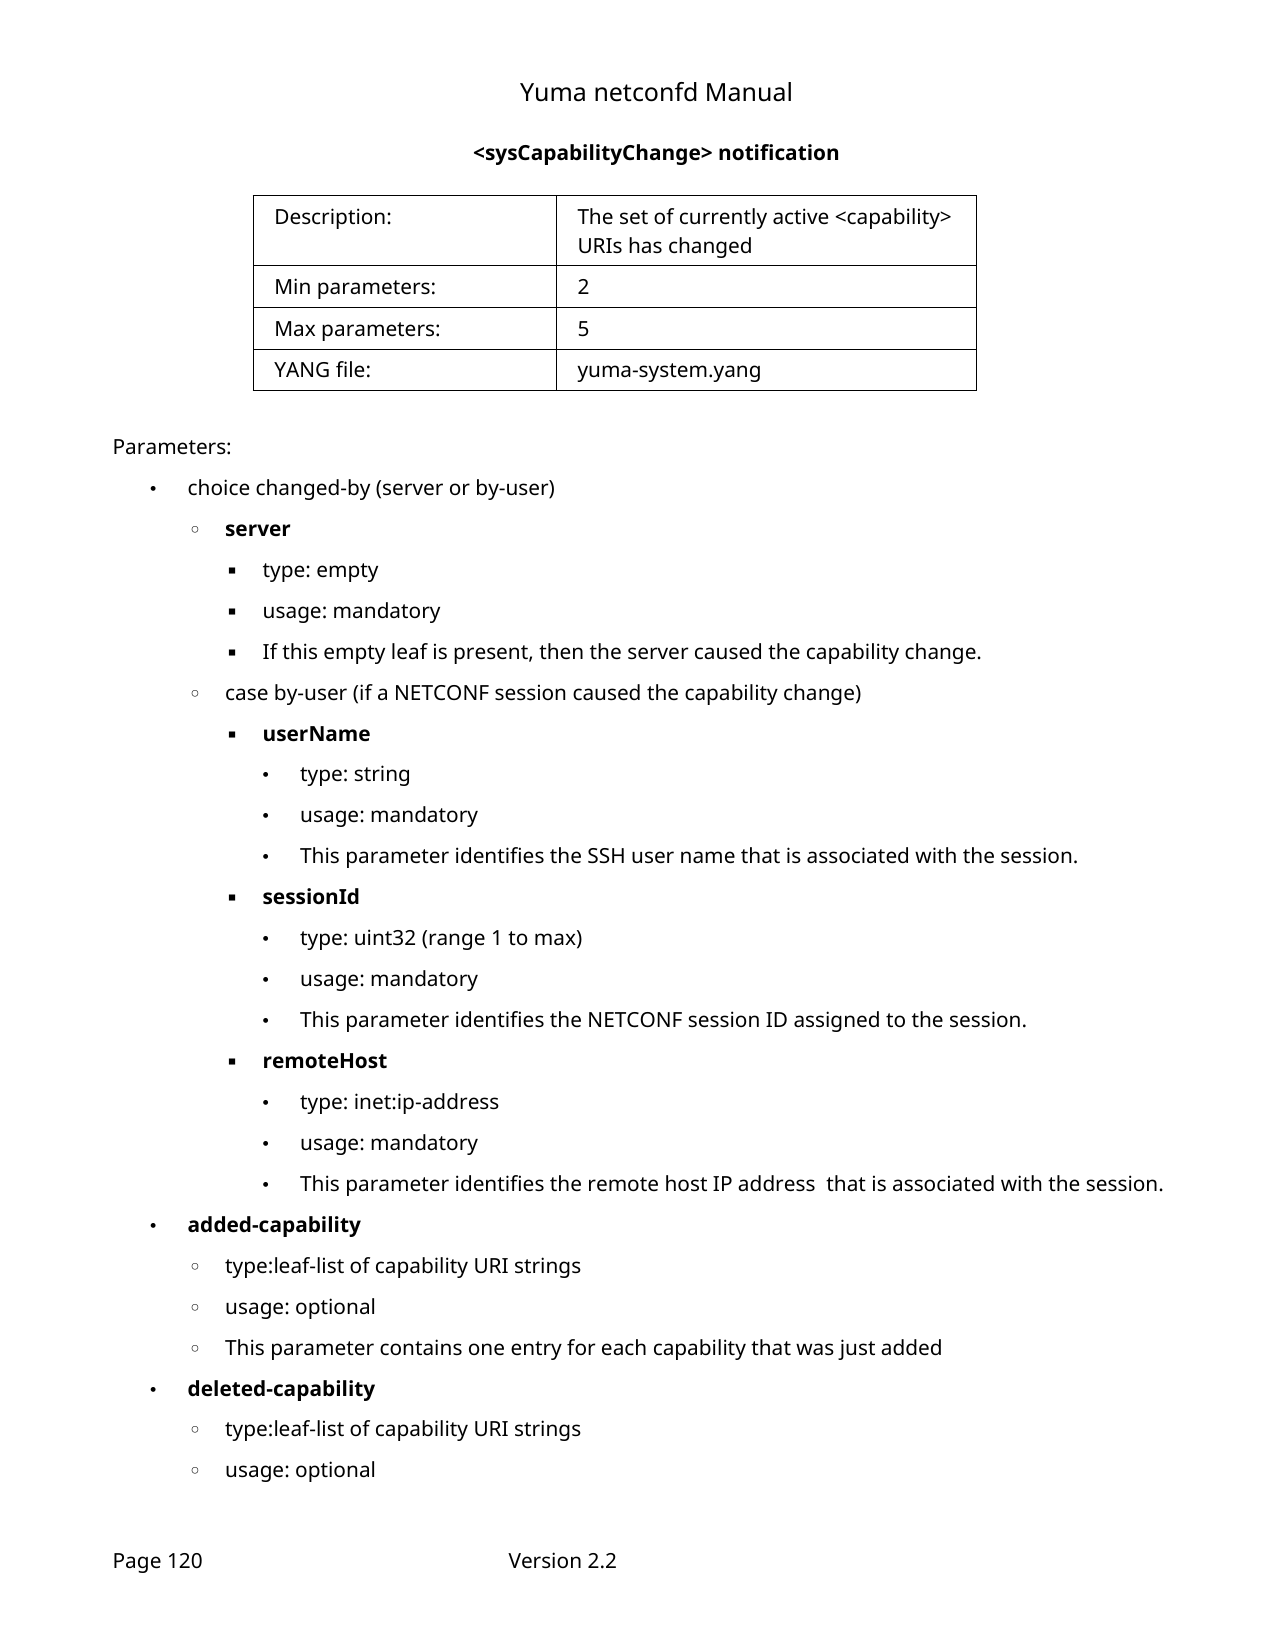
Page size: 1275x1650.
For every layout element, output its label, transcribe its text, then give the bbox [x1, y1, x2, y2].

subtitle <sysCapabilityChange> notification [127, 138, 1185, 167]
list This parameter contains one entry for each capability that was just added [187, 1333, 1200, 1361]
list This parameter identifies the remote host IP address that is associated with the session. [262, 1169, 1200, 1197]
list type:leaf-list of capability URI strings [187, 1414, 1200, 1443]
table_cell Max parameters: [254, 308, 556, 348]
list usage: mandatory [262, 1128, 1200, 1156]
table_cell yuma-system.yang [557, 350, 976, 390]
list choice changed-by (server or by-user) [150, 473, 1200, 501]
list deleted-capability [150, 1374, 1200, 1402]
list If this empty leaf is present, then the server caused the capability change. [225, 637, 1200, 665]
list type: string [262, 759, 1200, 788]
list usage: mandatory [225, 596, 1200, 624]
text Parameters: [112, 432, 1200, 461]
list type:leaf-list of capability URI strings [187, 1251, 1200, 1279]
table_header Description: [254, 196, 556, 265]
list usage: optional [187, 1292, 1200, 1320]
list This parameter identifies the NETCONF session ID assigned to the session. [262, 1005, 1200, 1034]
table_cell Min parameters: [254, 266, 556, 307]
table_cell 2 [557, 266, 976, 307]
list added-capability [150, 1210, 1200, 1238]
table_cell 5 [557, 308, 976, 348]
list userName [225, 719, 1200, 747]
list sessionId [225, 882, 1200, 911]
list usage: mandatory [262, 964, 1200, 993]
list usage: mandatory [262, 801, 1200, 829]
table_header The set of currently active <capability> URIs has changed [557, 196, 976, 265]
list This parameter identifies the SSH user name that is associated with the session. [262, 841, 1200, 870]
list case by-user (if a NETCONF session caused the capability change) [187, 678, 1200, 706]
list usage: optional [187, 1456, 1200, 1484]
list remoteHost [225, 1046, 1200, 1074]
list type: uint32 (range 1 to max) [262, 923, 1200, 952]
table_cell YANG file: [254, 350, 556, 390]
list type: empty [225, 555, 1200, 583]
list type: inet:ip-address [262, 1087, 1200, 1116]
list server [187, 514, 1200, 542]
